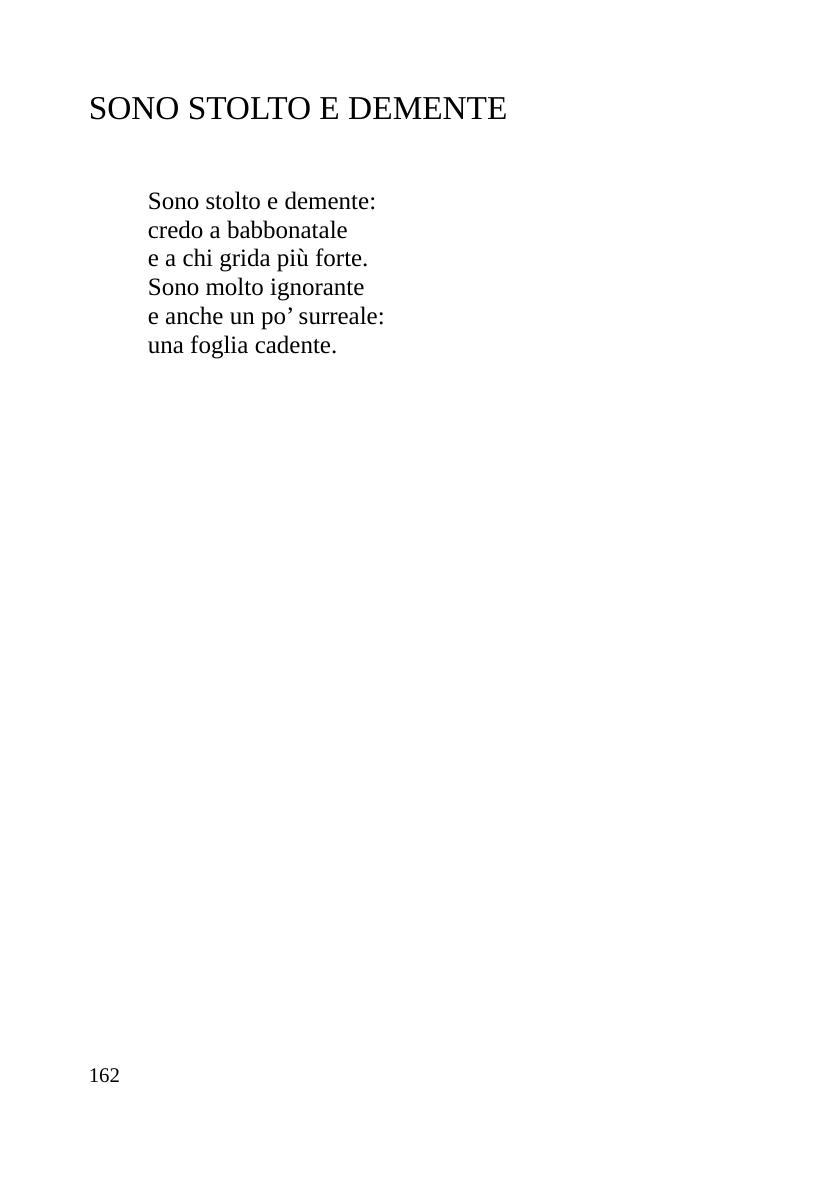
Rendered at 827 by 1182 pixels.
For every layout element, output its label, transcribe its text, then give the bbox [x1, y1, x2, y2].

text Sono molto ignorante [148, 272, 738, 301]
text SONO STOLTO E DEMENTE [88, 88, 738, 127]
text Sono stolto e demente: [148, 186, 738, 215]
text una foglia cadente. [148, 330, 738, 358]
text credo a babbonatale [148, 215, 738, 243]
text e anche un po’ surreale: [148, 301, 738, 330]
text e a chi grida più forte. [148, 243, 738, 272]
